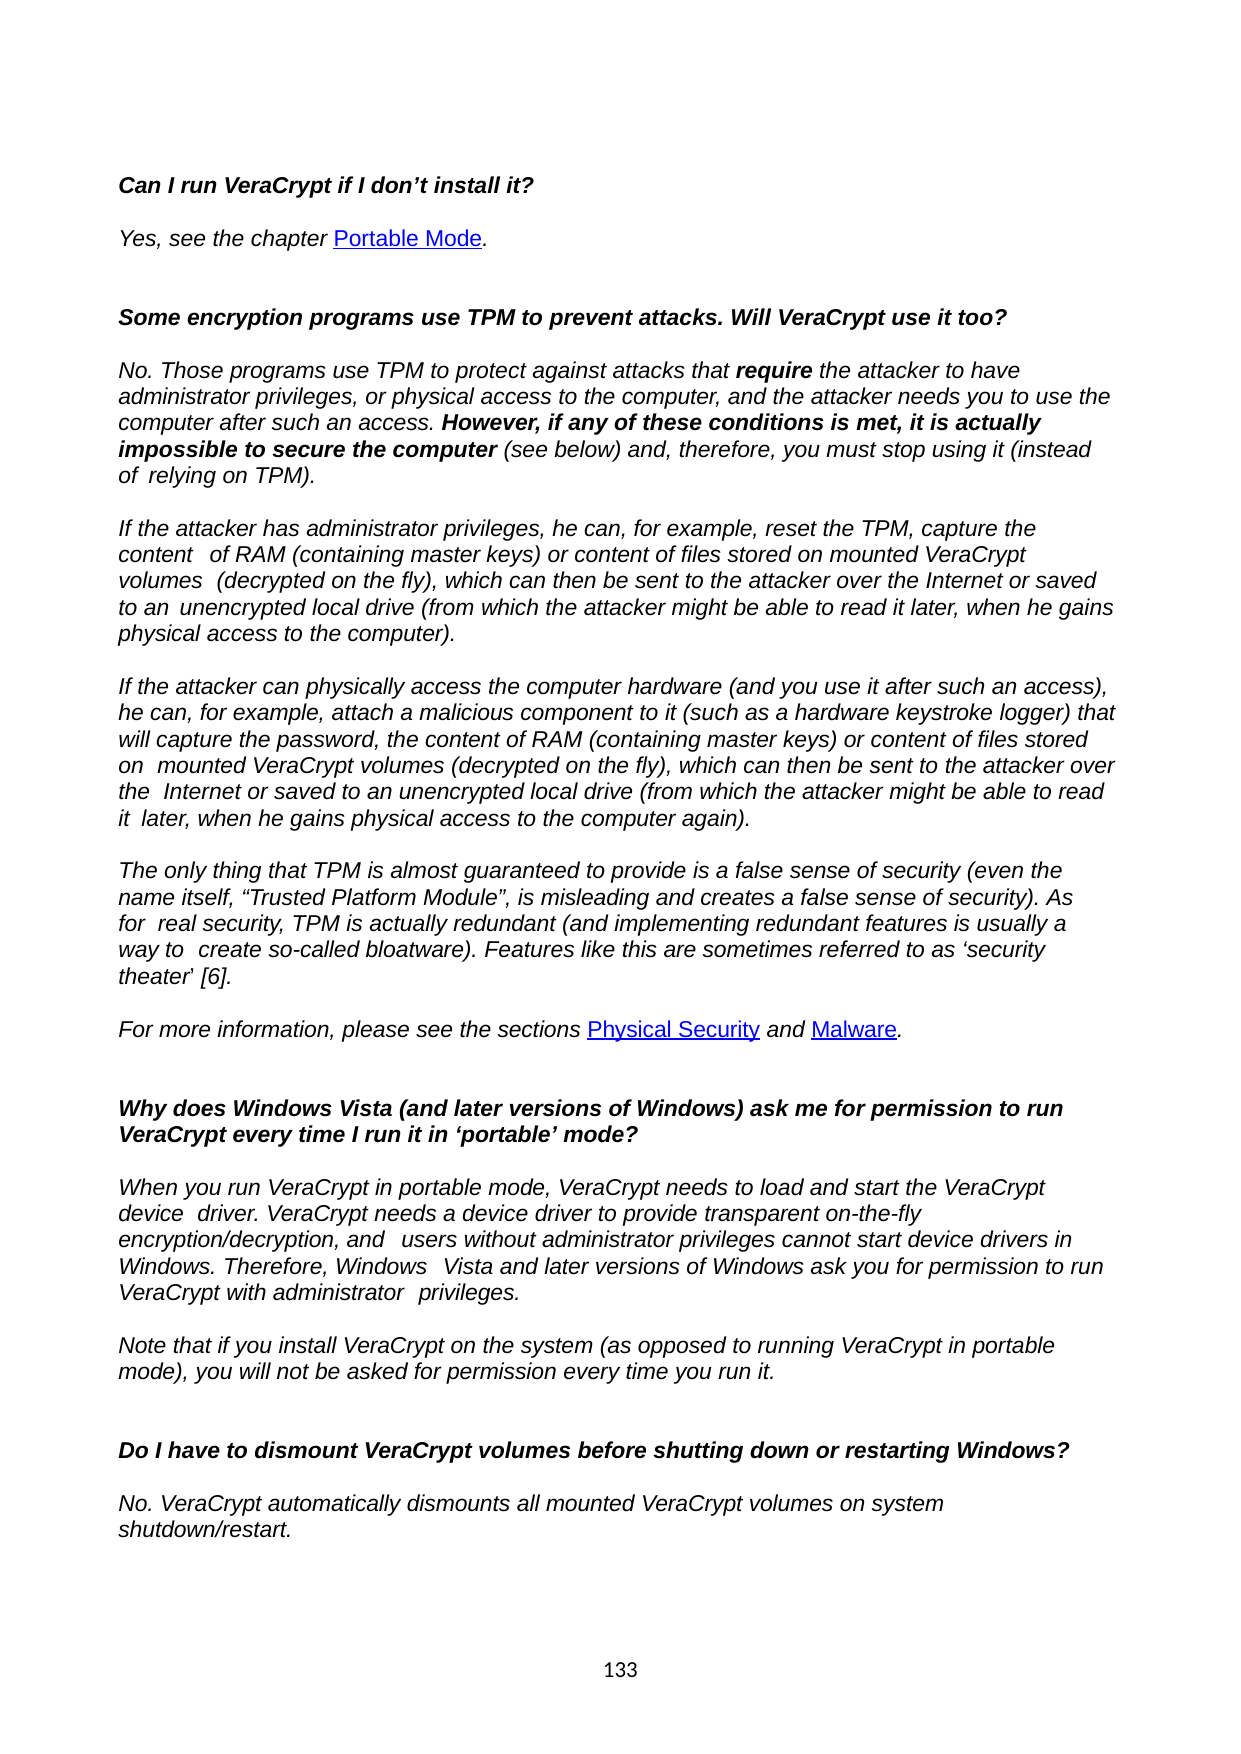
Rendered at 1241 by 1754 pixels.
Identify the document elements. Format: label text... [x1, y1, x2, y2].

text For more information, please see the sections Physical Security and Malware. [118, 1016, 1134, 1042]
text No. VeraCrypt automatically dismounts all mounted VeraCrypt volumes on system shutdown/restart. [118, 1490, 1101, 1543]
text No. Those programs use TPM to protect against attacks that require the attacker to have administrator privileges, or physical access to the computer, and the attacker needs you to use the computer after such an access. However, if any of these conditions is met, it is actually impossible to secure the computer (see below) and, therefore, you must stop using it (instead of relying on TPM). [118, 357, 1111, 488]
text Yes, see the chapter Portable Mode. [118, 225, 1117, 251]
subtitle Can I run VeraCrypt if I don’t install it? [118, 172, 1134, 198]
text If the attacker can physically access the computer hardware (and you use it after such an access), he can, for example, attach a malicious component to it (such as a hardware keystroke logger) that will capture the password, the content of RAM (containing master keys) or content of files stored on mounted VeraCrypt volumes (decrypted on the fly), which can then be sent to the attacker over the Internet or saved to an unencrypted local drive (from which the attacker might be able to read it later, when he gains physical access to the computer again). [118, 673, 1116, 831]
text When you run VeraCrypt in portable mode, VeraCrypt needs to load and start the VeraCrypt device driver. VeraCrypt needs a device driver to provide transparent on-the-fly encryption/decryption, and users without administrator privileges cannot start device drivers in Windows. Therefore, Windows Vista and later versions of Windows ask you for permission to run VeraCrypt with administrator privileges. [118, 1174, 1111, 1306]
subtitle Some encryption programs use TPM to prevent attacks. Will VeraCrypt use it too? [118, 304, 1117, 330]
subtitle Why does Windows Vista (and later versions of Windows) ask me for permission to run VeraCrypt every time I run it in ‘portable’ mode? [118, 1095, 1111, 1147]
text If the attacker has administrator privileges, he can, for example, reset the TPM, capture the content of RAM (containing master keys) or content of files stored on mounted VeraCrypt volumes (decrypted on the fly), which can then be sent to the attacker over the Internet or saved to an unencrypted local drive (from which the attacker might be able to read it later, when he gains physical access to the computer). [118, 515, 1116, 647]
text Note that if you install VeraCrypt on the system (as opposed to running VeraCrypt in portable mode), you will not be asked for permission every time you run it. [118, 1332, 1111, 1384]
subtitle Do I have to dismount VeraCrypt volumes before shutting down or restarting Windows? [118, 1437, 1134, 1464]
text The only thing that TPM is almost guaranteed to provide is a false sense of security (even the name itself, “Trusted Platform Module”, is misleading and creates a false sense of security). As for real security, TPM is actually redundant (and implementing redundant features is usually a way to create so-called bloatware). Features like this are sometimes referred to as ‘security theater’ [6]. [118, 857, 1101, 989]
